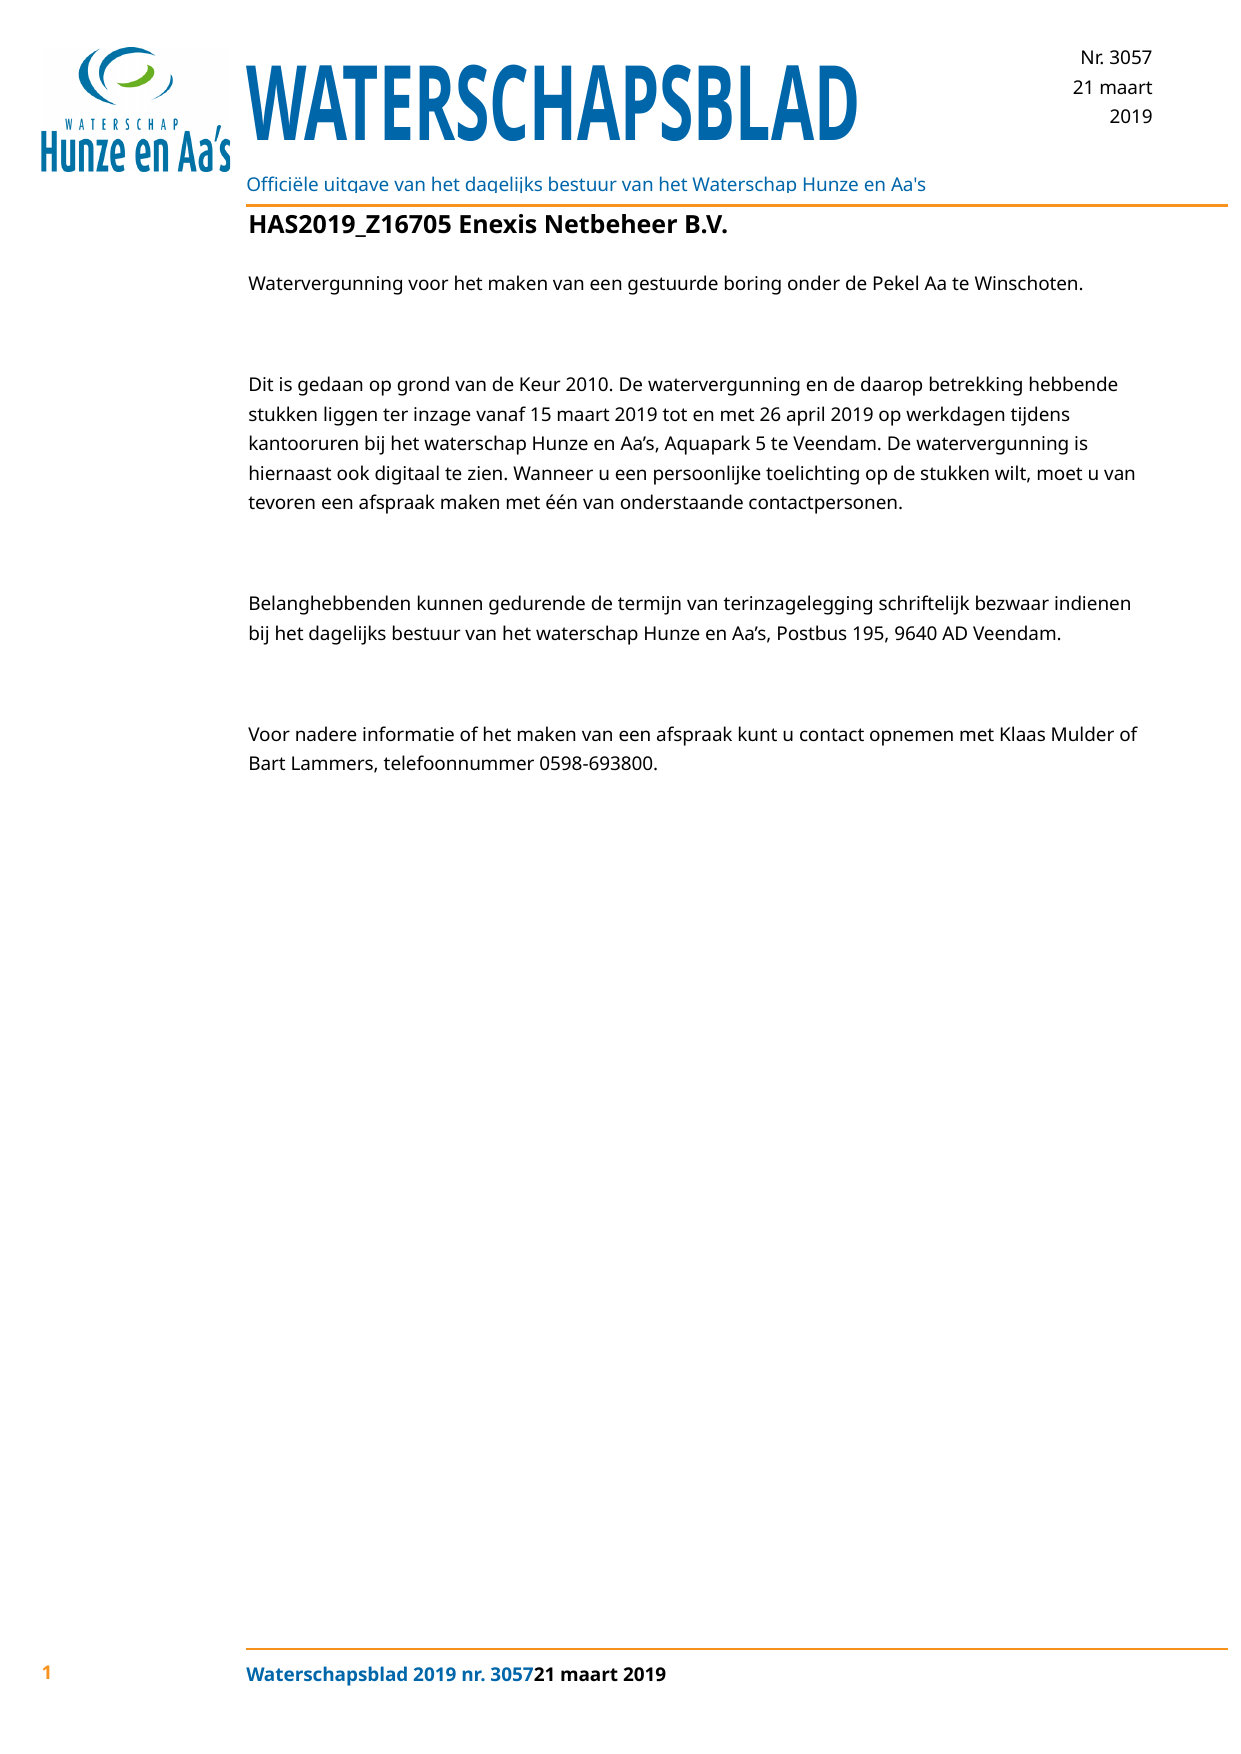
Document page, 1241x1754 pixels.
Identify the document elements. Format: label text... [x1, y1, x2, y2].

picture [226, 145, 231, 156]
text Dit is gedaan op grond van de Keur 2010. De watervergunning en de daarop betrekking hebbende stukken liggen ter inzage vanaf 15 maart 2019 tot en met 26 april 2019 op werkdagen tijdens kantooruren bij het waterschap Hunze en Aa’s, Aquapark 5 te Veendam. De watervergunning is hiernaast ook digitaal te zien. Wanneer u een persoonlijke toelichting op de stukken wilt, moet u van tevoren een afspraak maken met één van onderstaande contactpersonen. [248, 371, 1152, 515]
picture [47, 154, 51, 172]
picture [183, 163, 191, 172]
text Belanghebbenden kunnen gedurende de termijn van terinzagelegging schriftelijk bezwaar indienen bij het dagelijks bestuur van het waterschap Hunze en Aa’s, Postbus 195, 9640 AD Veendam. [248, 590, 1152, 646]
text Watervergunning voor het maken van een gestuurde boring onder de Pekel Aa te Winschoten. [248, 270, 1152, 296]
text Voor nadere informatie of het maken van een afspraak kunt u contact opnemen met Klaas Mulder of Bart Lammers, telefoonnummer 0598-693800. [248, 721, 1152, 776]
text HAS2019_Z16705 Enexis Netbeheer B.V. [248, 207, 1152, 241]
picture [41, 47, 231, 172]
